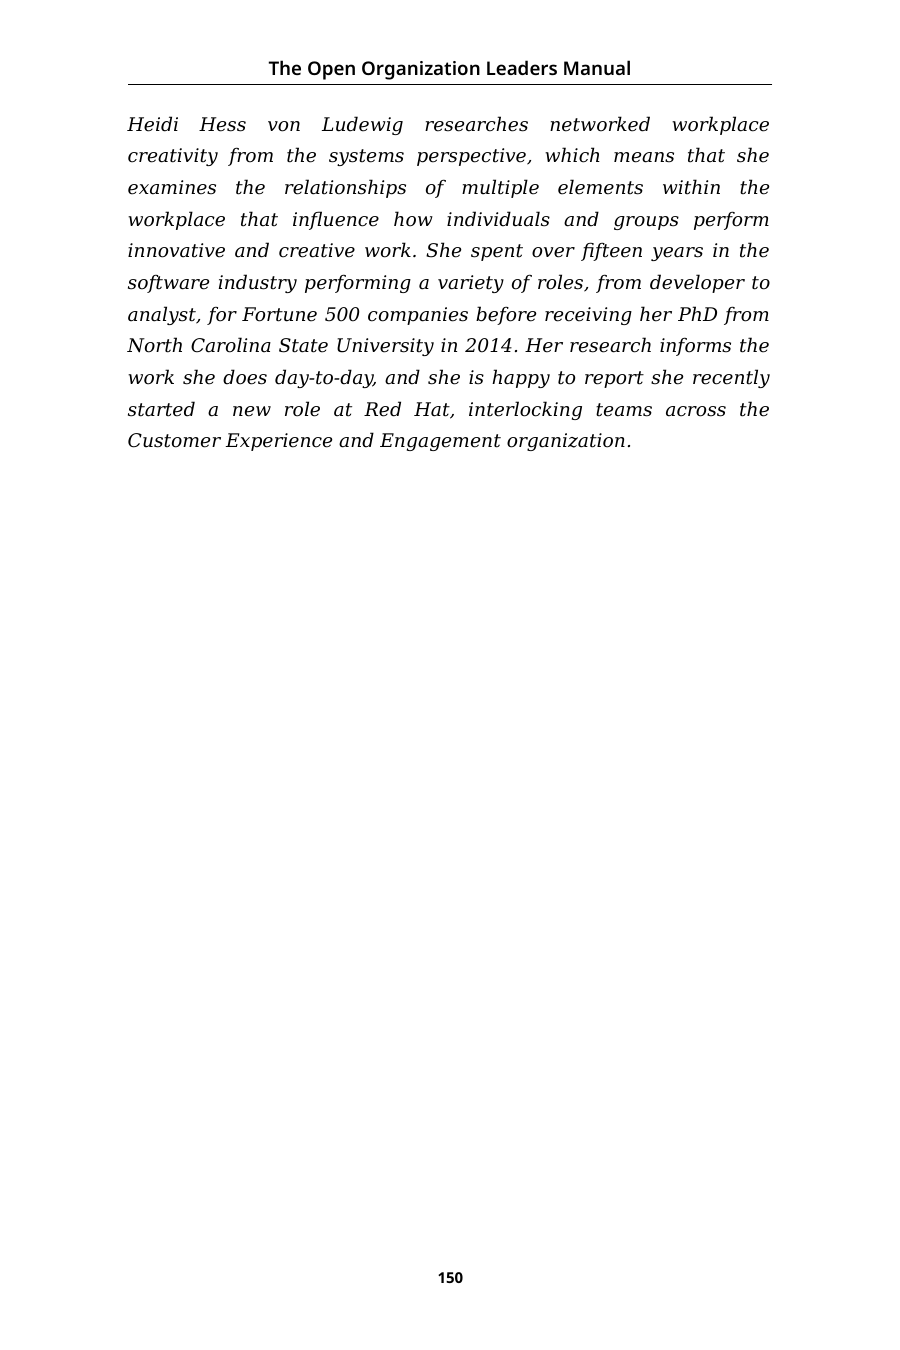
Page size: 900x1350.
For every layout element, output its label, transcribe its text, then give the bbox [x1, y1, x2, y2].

text Heidi Hess von Ludewig researches networked workplace creativity from the systems perspective, which means that she examines the relationships of multiple elements within the workplace that influence how individuals and groups perform innovative and creative work. She spent over fifteen years in the software industry performing a variety of roles, from developer to analyst, for Fortune 500 companies before receiving her PhD from North Carolina State University in 2014. Her research informs the work she does day-to-day, and she is happy to report she recently started a new role at Red Hat, interlocking teams across the Customer Experience and Engagement organization. [127, 114, 772, 452]
